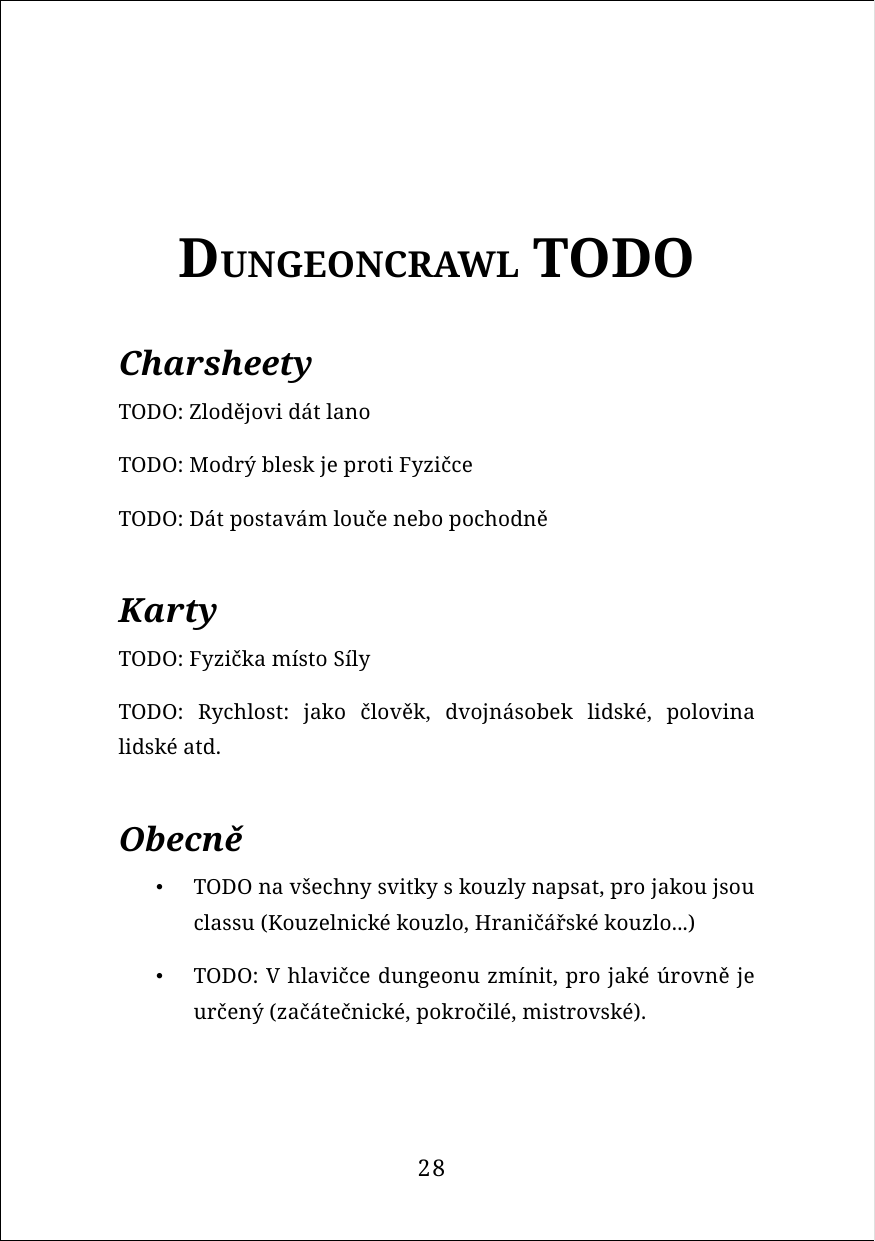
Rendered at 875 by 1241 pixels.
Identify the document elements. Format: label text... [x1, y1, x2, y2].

subtitle Dungeoncrawl TODO [118, 219, 756, 293]
text TODO: Dát postavám louče nebo pochodně [118, 504, 756, 532]
list TODO na všechny svitky s kouzly napsat, pro jakou jsou classu (Kouzelnické kouzlo, Hraničářské kouzlo...) [156, 872, 756, 936]
subtitle Karty [118, 587, 756, 632]
text TODO: Rychlost: jako člověk, dvojnásobek lidské, polovina lidské atd. [118, 697, 756, 761]
text TODO: Fyzička místo Síly [118, 644, 756, 672]
list TODO: V hlavičce dungeonu zmínit, pro jaké úrovně je určený (začátečnické, pokročilé, mistrovské). [156, 961, 756, 1025]
subtitle Charsheety [118, 340, 756, 386]
subtitle Obecně [118, 815, 756, 861]
text TODO: Zlodějovi dát lano [118, 397, 756, 426]
text TODO: Modrý blesk je proti Fyzičce [118, 451, 756, 479]
